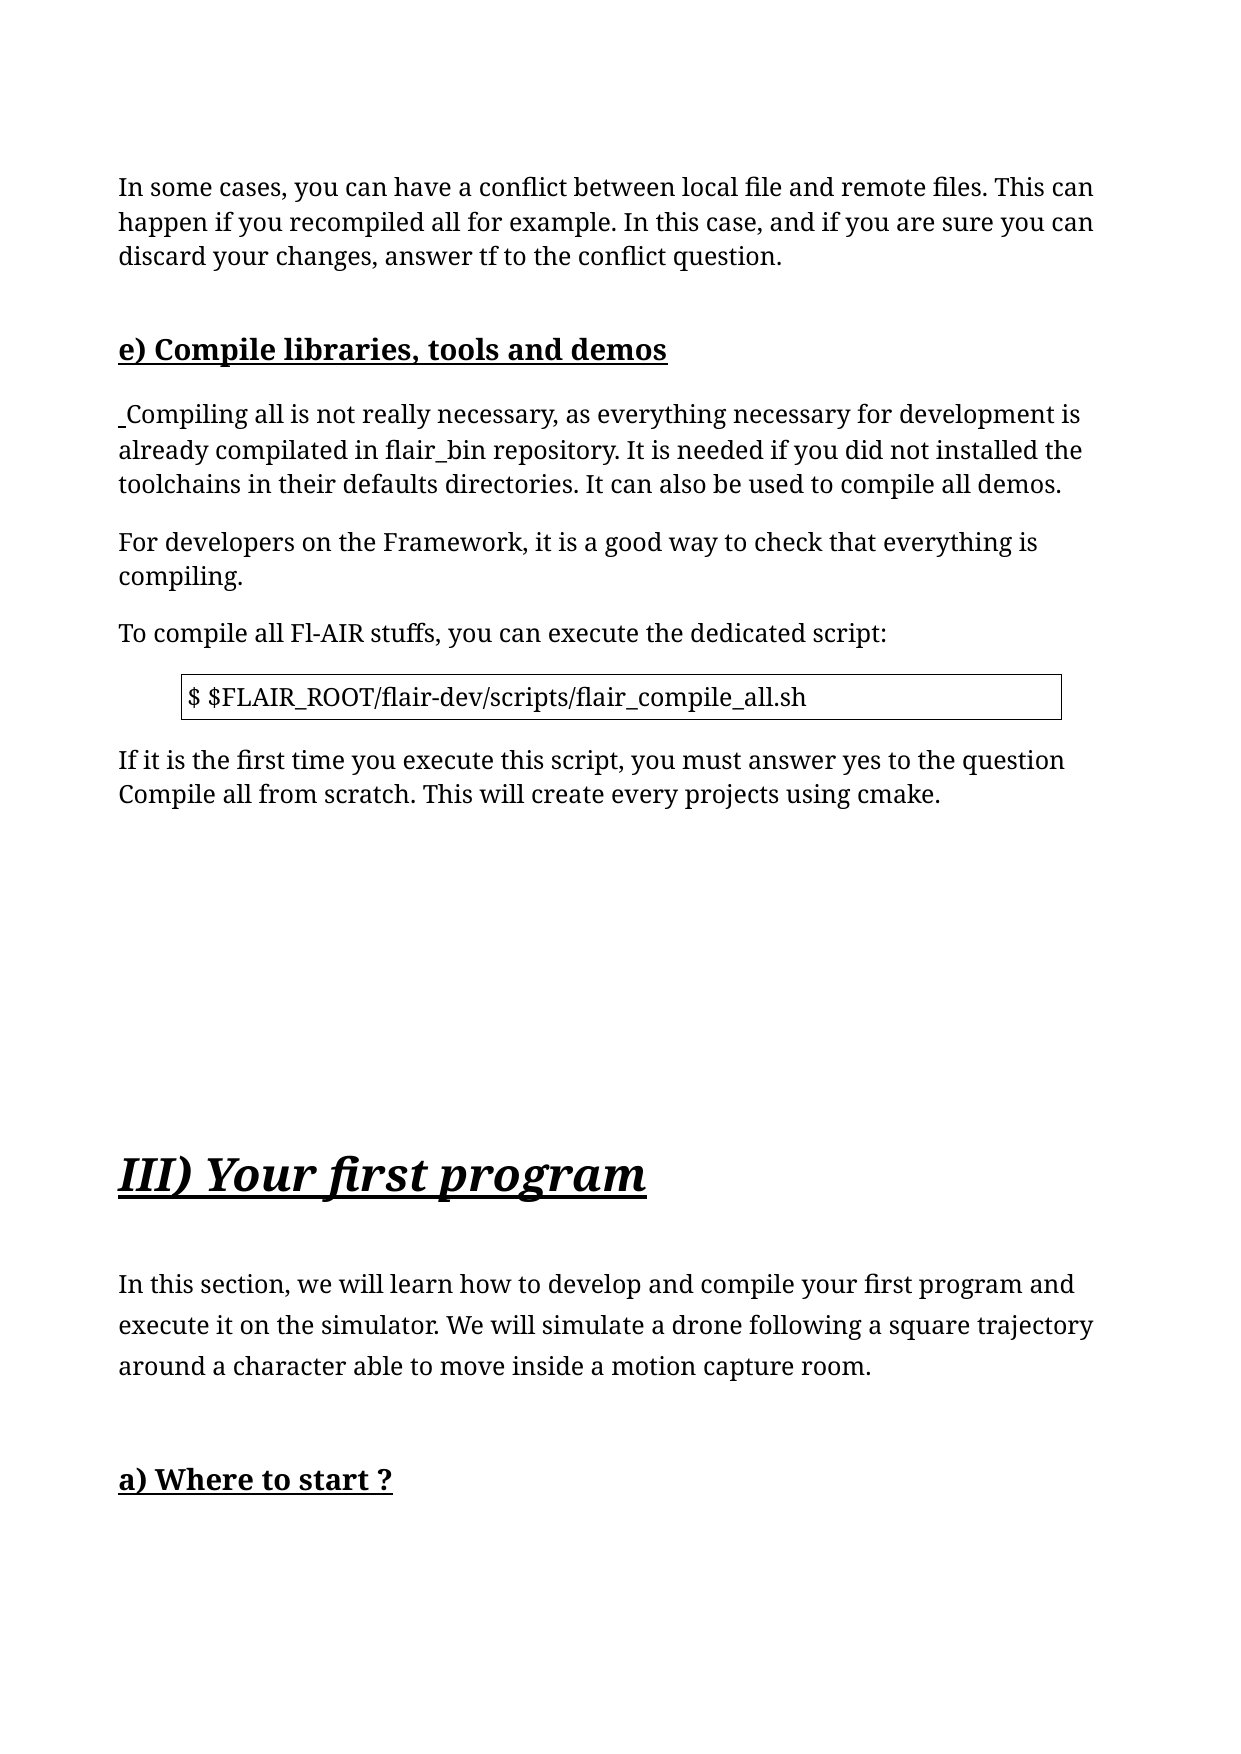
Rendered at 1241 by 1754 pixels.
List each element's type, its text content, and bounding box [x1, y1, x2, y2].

text Compiling all is not really necessary, as everything necessary for development is already compilated in flair_bin repository. It is needed if you did not installed the toolchains in their defaults directories. It can also be used to compile all demos. [118, 393, 1122, 501]
table_header $ $FLAIR_ROOT/flair-dev/scripts/flair_compile_all.sh [182, 675, 1061, 719]
text e) Compile libraries, tools and demos [118, 329, 1122, 369]
subtitle III) Your first program [118, 1143, 1122, 1205]
text To compile all Fl-AIR stuffs, you can execute the dedicated script: [118, 616, 1122, 650]
text If it is the first time you execute this script, you must answer yes to the question Compile all from scratch. This will create every projects using cmake. [118, 743, 1122, 811]
text In this section, we will learn how to develop and compile your first program and execute it on the simulator. We will simulate a drone following a square trajectory around a character able to move inside a motion capture room. [118, 1267, 1122, 1382]
text a) Where to start ? [118, 1459, 1122, 1499]
text For developers on the Framework, it is a good way to check that everything is compiling. [118, 524, 1122, 592]
text In some cases, you can have a conflict between local file and remote files. This can happen if you recompiled all for example. In this case, and if you are sure you can discard your changes, answer tf to the conflict question. [118, 170, 1122, 272]
